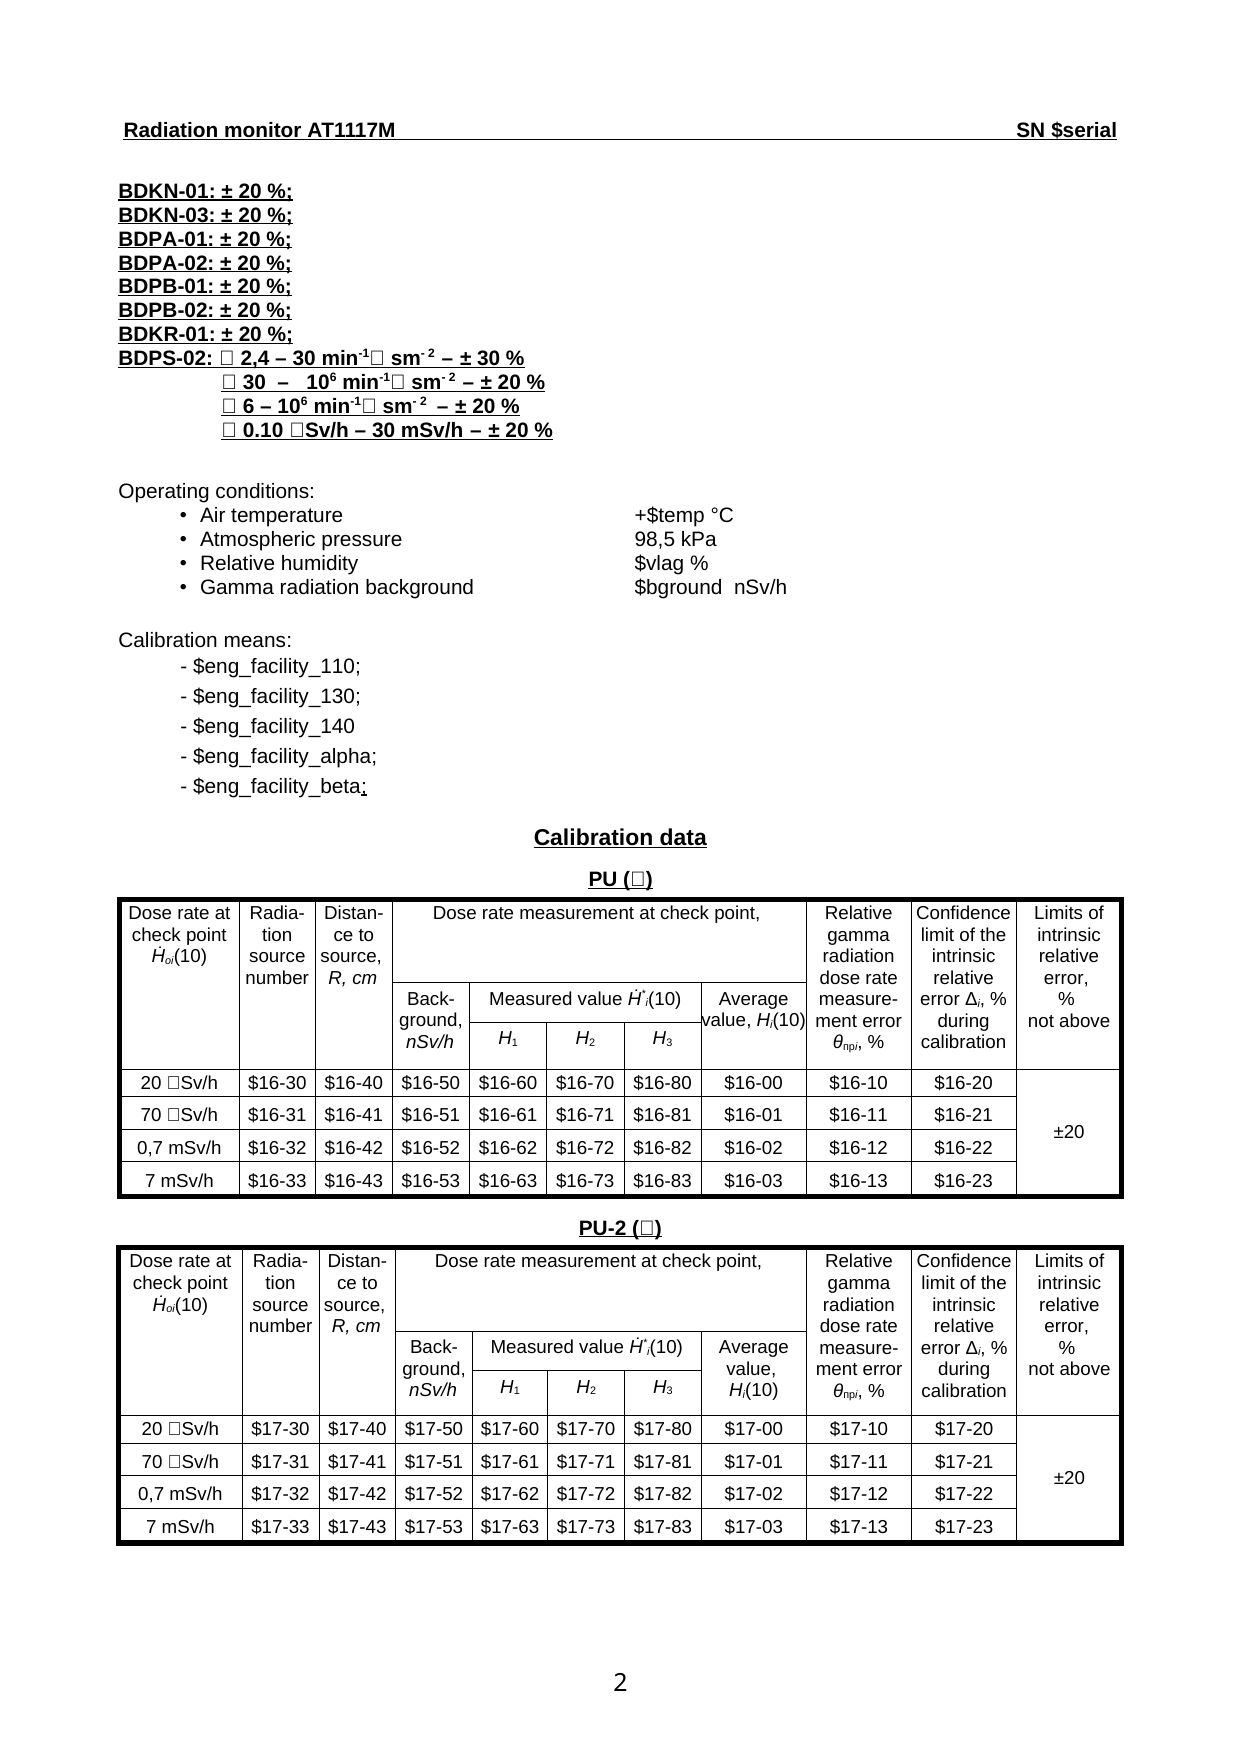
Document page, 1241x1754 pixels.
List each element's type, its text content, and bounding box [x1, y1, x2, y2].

table_cell $16-40 [316, 1070, 392, 1096]
table_cell $16-03 [702, 1162, 806, 1194]
table_cell $17-21 [912, 1444, 1016, 1475]
table_cell Radia-tion source number [240, 902, 315, 1069]
table_cell Back-ground, nSv/h [396, 1332, 472, 1415]
table_cell 0,7 mSv/h [121, 1476, 242, 1508]
table_cell $17-01 [702, 1444, 806, 1475]
table_cell 0,7 mSv/h [122, 1130, 239, 1161]
table_cell $17-30 [243, 1416, 319, 1442]
table_cell $16-50 [393, 1070, 469, 1096]
table_cell Dose rate measurement at check point, [396, 1250, 806, 1331]
table_cell $16-21 [912, 1097, 1016, 1129]
table_cell Confidence limit of the intrinsic relative error Δi, % during calibration [912, 1250, 1016, 1415]
table_cell $16-30 [240, 1070, 315, 1096]
table_cell $17-03 [702, 1509, 806, 1540]
text Operating conditions: [118, 478, 1122, 502]
table_header BDPB-01: ± 20 %; [118, 274, 1063, 298]
table_header PU-2 () [118, 1199, 1122, 1245]
table_cell Relative gamma radiation dose rate measure-ment error θпрi, % [807, 902, 911, 1069]
table_cell H2 [548, 1371, 624, 1415]
table_cell $16-63 [470, 1162, 546, 1194]
table_cell $17-70 [548, 1416, 624, 1442]
table_cell Confidence limit of the intrinsic relative error Δi, % during calibration [912, 902, 1016, 1069]
table_cell ±20 [1017, 1070, 1119, 1194]
table_header BDKN-01: ± 20 %; [118, 179, 1063, 202]
table_header BDPA-01: ± 20 %; [118, 226, 1063, 250]
list Atmospheric pressure 98,5 kPa [179, 526, 1122, 551]
table_header BDKN-03: ± 20 %; [118, 203, 1063, 226]
table_cell Back-ground, nSv/h [393, 983, 469, 1069]
table_cell $16-51 [393, 1097, 469, 1129]
table_cell ±20 [1017, 1416, 1119, 1540]
table_cell $17-52 [396, 1476, 472, 1508]
table_cell $16-20 [912, 1070, 1016, 1096]
table_cell Relative gamma radiation dose rate measure-ment error θпрi, % [807, 1250, 911, 1415]
table_cell $16-62 [470, 1130, 546, 1161]
table_cell $16-52 [393, 1130, 469, 1161]
table_cell 70 Sv/h [122, 1097, 239, 1129]
table_cell $17-02 [702, 1476, 806, 1508]
table_cell Limits of intrinsic relative error, % not above [1017, 902, 1119, 1069]
table_cell $17-11 [807, 1444, 911, 1475]
table_header - $eng_facility_alpha; [118, 741, 1122, 771]
table_header - $eng_facility_110; [118, 651, 1122, 681]
table_cell $17-20 [912, 1416, 1016, 1442]
table_cell $16-31 [240, 1097, 315, 1129]
table_cell $16-32 [240, 1130, 315, 1161]
table_cell $17-60 [473, 1416, 547, 1442]
table_cell H2 [547, 1023, 624, 1069]
table_cell $17-33 [243, 1509, 319, 1540]
table_cell $17-41 [320, 1444, 395, 1475]
table_cell $17-42 [320, 1476, 395, 1508]
table_cell $17-23 [912, 1509, 1016, 1540]
text Calibration means: [118, 627, 1122, 651]
table_cell $17-22 [912, 1476, 1016, 1508]
table_cell Measured value Ḣ*i(10) [470, 983, 701, 1022]
table_cell $16-10 [807, 1070, 911, 1096]
table_cell $16-73 [547, 1162, 624, 1194]
table_cell $16-80 [625, 1070, 701, 1096]
table_cell 7 mSv/h [121, 1509, 242, 1540]
table_cell $17-73 [548, 1509, 624, 1540]
table_cell $17-31 [243, 1444, 319, 1475]
table_cell $16-53 [393, 1162, 469, 1194]
table_cell $17-81 [625, 1444, 701, 1475]
table_cell Limits of intrinsic relative error, % not above [1017, 1250, 1119, 1415]
table_cell $17-51 [396, 1444, 472, 1475]
table_cell $17-32 [243, 1476, 319, 1508]
table_cell $17-63 [473, 1509, 547, 1540]
table_cell $17-83 [625, 1509, 701, 1540]
table_cell $16-70 [547, 1070, 624, 1096]
table_cell $17-80 [625, 1416, 701, 1442]
table_cell $17-40 [320, 1416, 395, 1442]
table_cell $17-72 [548, 1476, 624, 1508]
table_cell $16-83 [625, 1162, 701, 1194]
table_header BDPS-02:  2,4 – 30 min-1 sm- 2 – ± 30 %  30 – 106 min-1 sm- 2 – ± 20 %  6 – 106 min-1 sm- 2 – ± 20 %  0.10 Sv/h – 30 mSv/h – ± 20 % [118, 346, 1063, 442]
table_cell $16-41 [316, 1097, 392, 1129]
table_cell $16-43 [316, 1162, 392, 1194]
table_cell 20 Sv/h [121, 1416, 242, 1442]
table_cell Radia-tion source number [243, 1250, 319, 1415]
table_cell Dose rate at check point Ḣoi(10) [122, 902, 239, 1069]
table_cell $16-33 [240, 1162, 315, 1194]
table_cell Average value, Hi(10) [702, 983, 806, 1069]
table_cell $17-61 [473, 1444, 547, 1475]
table_cell Dose rate at check point Ḣoi(10) [121, 1250, 242, 1415]
table_cell $16-22 [912, 1130, 1016, 1161]
table_cell Dose rate measurement at check point, [393, 902, 806, 982]
table_cell $16-00 [702, 1070, 806, 1096]
table_cell $17-53 [396, 1509, 472, 1540]
table_cell H1 [470, 1023, 546, 1069]
table_cell $16-81 [625, 1097, 701, 1129]
table_header - $eng_facility_130; [118, 681, 1122, 711]
table_cell H1 [473, 1371, 547, 1415]
table_cell 7 mSv/h [122, 1162, 239, 1194]
table_header BDKR-01: ± 20 %; [118, 322, 1063, 346]
table_cell $17-62 [473, 1476, 547, 1508]
table_cell H3 [625, 1023, 701, 1069]
table_header BDPA-02: ± 20 %; [118, 250, 1063, 274]
list Gamma radiation background $bground nSv/h [179, 574, 1122, 599]
table_header BDPB-02: ± 20 %; [118, 298, 1063, 322]
table_cell Distan-ce to source, R, сm [316, 902, 392, 1069]
table_cell 70 Sv/h [121, 1444, 242, 1475]
table_cell Measured value Ḣ*i(10) [473, 1332, 701, 1370]
table_cell Average value, Hi(10) [702, 1332, 806, 1415]
table_cell 20 Sv/h [122, 1070, 239, 1096]
table_cell $17-10 [807, 1416, 911, 1442]
table_cell $16-11 [807, 1097, 911, 1129]
table_cell $17-12 [807, 1476, 911, 1508]
text Calibration data [118, 824, 1122, 851]
table_cell $16-72 [547, 1130, 624, 1161]
table_cell $17-82 [625, 1476, 701, 1508]
table_cell Distan-ce to source, R, сm [320, 1250, 395, 1415]
table_header PU () [119, 851, 1122, 897]
table_cell $17-00 [702, 1416, 806, 1442]
table_cell $16-23 [912, 1162, 1016, 1194]
table_cell $17-71 [548, 1444, 624, 1475]
table_cell $17-13 [807, 1509, 911, 1540]
table_header - $eng_facility_beta; [118, 771, 1122, 800]
table_cell $16-02 [702, 1130, 806, 1161]
list Air temperature +$temp °C [179, 502, 1122, 526]
table_cell $17-43 [320, 1509, 395, 1540]
table_cell $16-01 [702, 1097, 806, 1129]
list Relative humidity $vlag % [179, 551, 1122, 574]
table_cell $16-13 [807, 1162, 911, 1194]
table_header - $eng_facility_140 [118, 711, 1122, 741]
table_cell $16-71 [547, 1097, 624, 1129]
table_cell $16-60 [470, 1070, 546, 1096]
table_cell H3 [625, 1371, 701, 1415]
table_cell $16-12 [807, 1130, 911, 1161]
table_cell $16-42 [316, 1130, 392, 1161]
table_cell $17-50 [396, 1416, 472, 1442]
table_cell $16-61 [470, 1097, 546, 1129]
table_cell $16-82 [625, 1130, 701, 1161]
